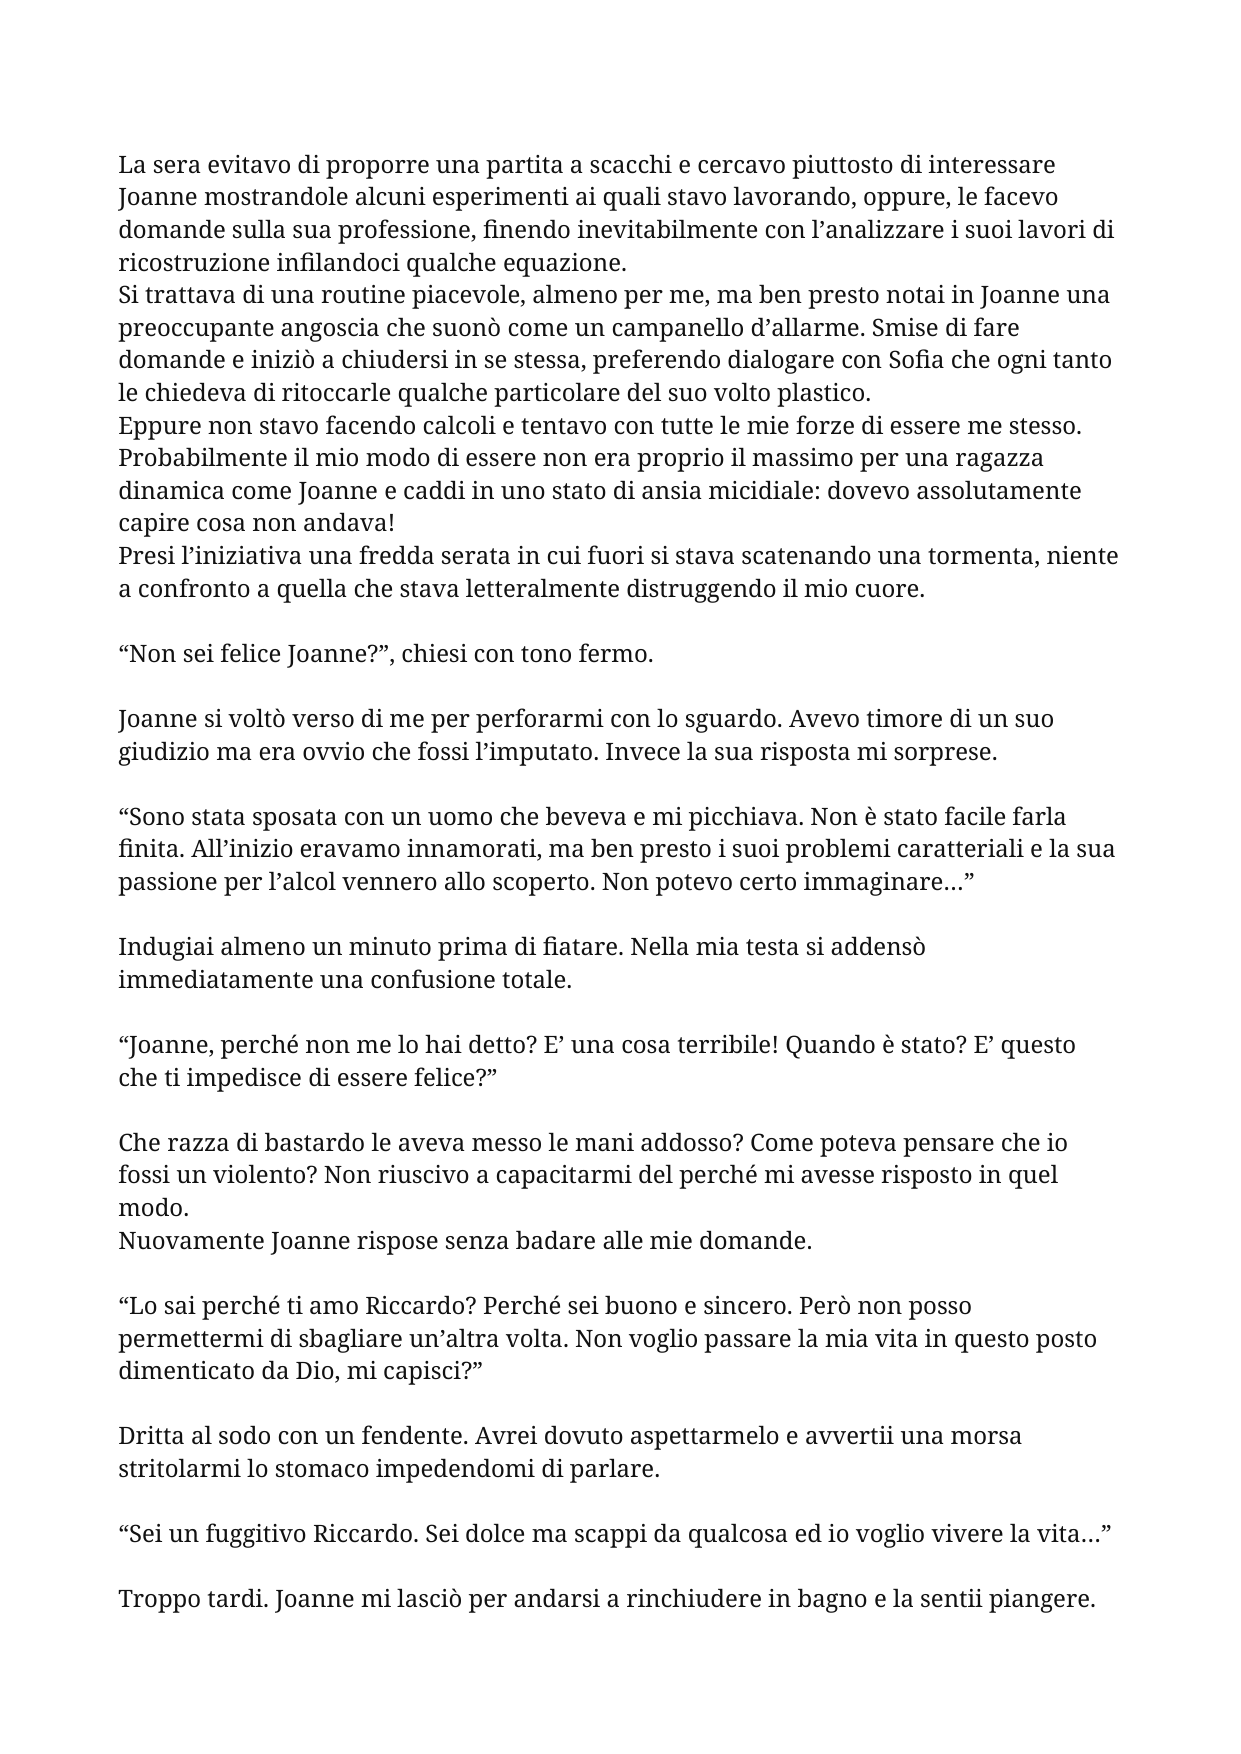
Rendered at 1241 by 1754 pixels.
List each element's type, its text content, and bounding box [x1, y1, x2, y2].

text “Lo sai perché ti amo Riccardo? Perché sei buono e sincero. Però non posso permettermi di sbagliare un’altra volta. Non voglio passare la mia vita in questo posto dimenticato da Dio, mi capisci?” [118, 1289, 1122, 1387]
text “Non sei felice Joanne?”, chiesi con tono fermo. [118, 637, 1122, 669]
text Nuovamente Joanne rispose senza badare alle mie domande. [118, 1223, 1122, 1256]
text Si trattava di una routine piacevole, almeno per me, ma ben presto notai in Joanne una preoccupante angoscia che suonò come un campanello d’allarme. Smise di fare domande e iniziò a chiudersi in se stessa, preferendo dialogare con Sofia che ogni tanto le chiedeva di ritoccarle qualche particolare del suo volto plastico. [118, 278, 1122, 408]
text Dritta al sodo con un fendente. Avrei dovuto aspettarmelo e avvertii una morsa stritolarmi lo stomaco impedendomi di parlare. [118, 1419, 1122, 1484]
text “Sono stata sposata con un uomo che beveva e mi picchiava. Non è stato facile farla finita. All’inizio eravamo innamorati, ma ben presto i suoi problemi caratteriali e la sua passione per l’alcol vennero allo scoperto. Non potevo certo immaginare…” [118, 800, 1122, 897]
text Che razza di bastardo le aveva messo le mani addosso? Come poteva pensare che io fossi un violento? Non riuscivo a capacitarmi del perché mi avesse risposto in quel modo. [118, 1126, 1122, 1223]
text Eppure non stavo facendo calcoli e tentavo con tutte le mie forze di essere me stesso. Probabilmente il mio modo di essere non era proprio il massimo per una ragazza dinamica come Joanne e caddi in uno stato di ansia micidiale: dovevo assolutamente capire cosa non andava! [118, 408, 1122, 539]
text Presi l’iniziativa una fredda serata in cui fuori si stava scatenando una tormenta, niente a confronto a quella che stava letteralmente distruggendo il mio cuore. [118, 539, 1122, 604]
text Joanne si voltò verso di me per perforarmi con lo sguardo. Avevo timore di un suo giudizio ma era ovvio che fossi l’imputato. Invece la sua risposta mi sorprese. [118, 702, 1122, 767]
text La sera evitavo di proporre una partita a scacchi e cercavo piuttosto di interessare Joanne mostrandole alcuni esperimenti ai quali stavo lavorando, oppure, le facevo domande sulla sua professione, finendo inevitabilmente con l’analizzare i suoi lavori di ricostruzione infilandoci qualche equazione. [118, 148, 1122, 278]
text Troppo tardi. Joanne mi lasciò per andarsi a rinchiudere in bagno e la sentii piangere. [118, 1582, 1122, 1615]
text “Joanne, perché non me lo hai detto? E’ una cosa terribile! Quando è stato? E’ questo che ti impedisce di essere felice?” [118, 1028, 1122, 1093]
text Indugiai almeno un minuto prima di fiatare. Nella mia testa si addensò immediatamente una confusione totale. [118, 930, 1122, 995]
text “Sei un fuggitivo Riccardo. Sei dolce ma scappi da qualcosa ed io voglio vivere la vita…” [118, 1517, 1122, 1549]
